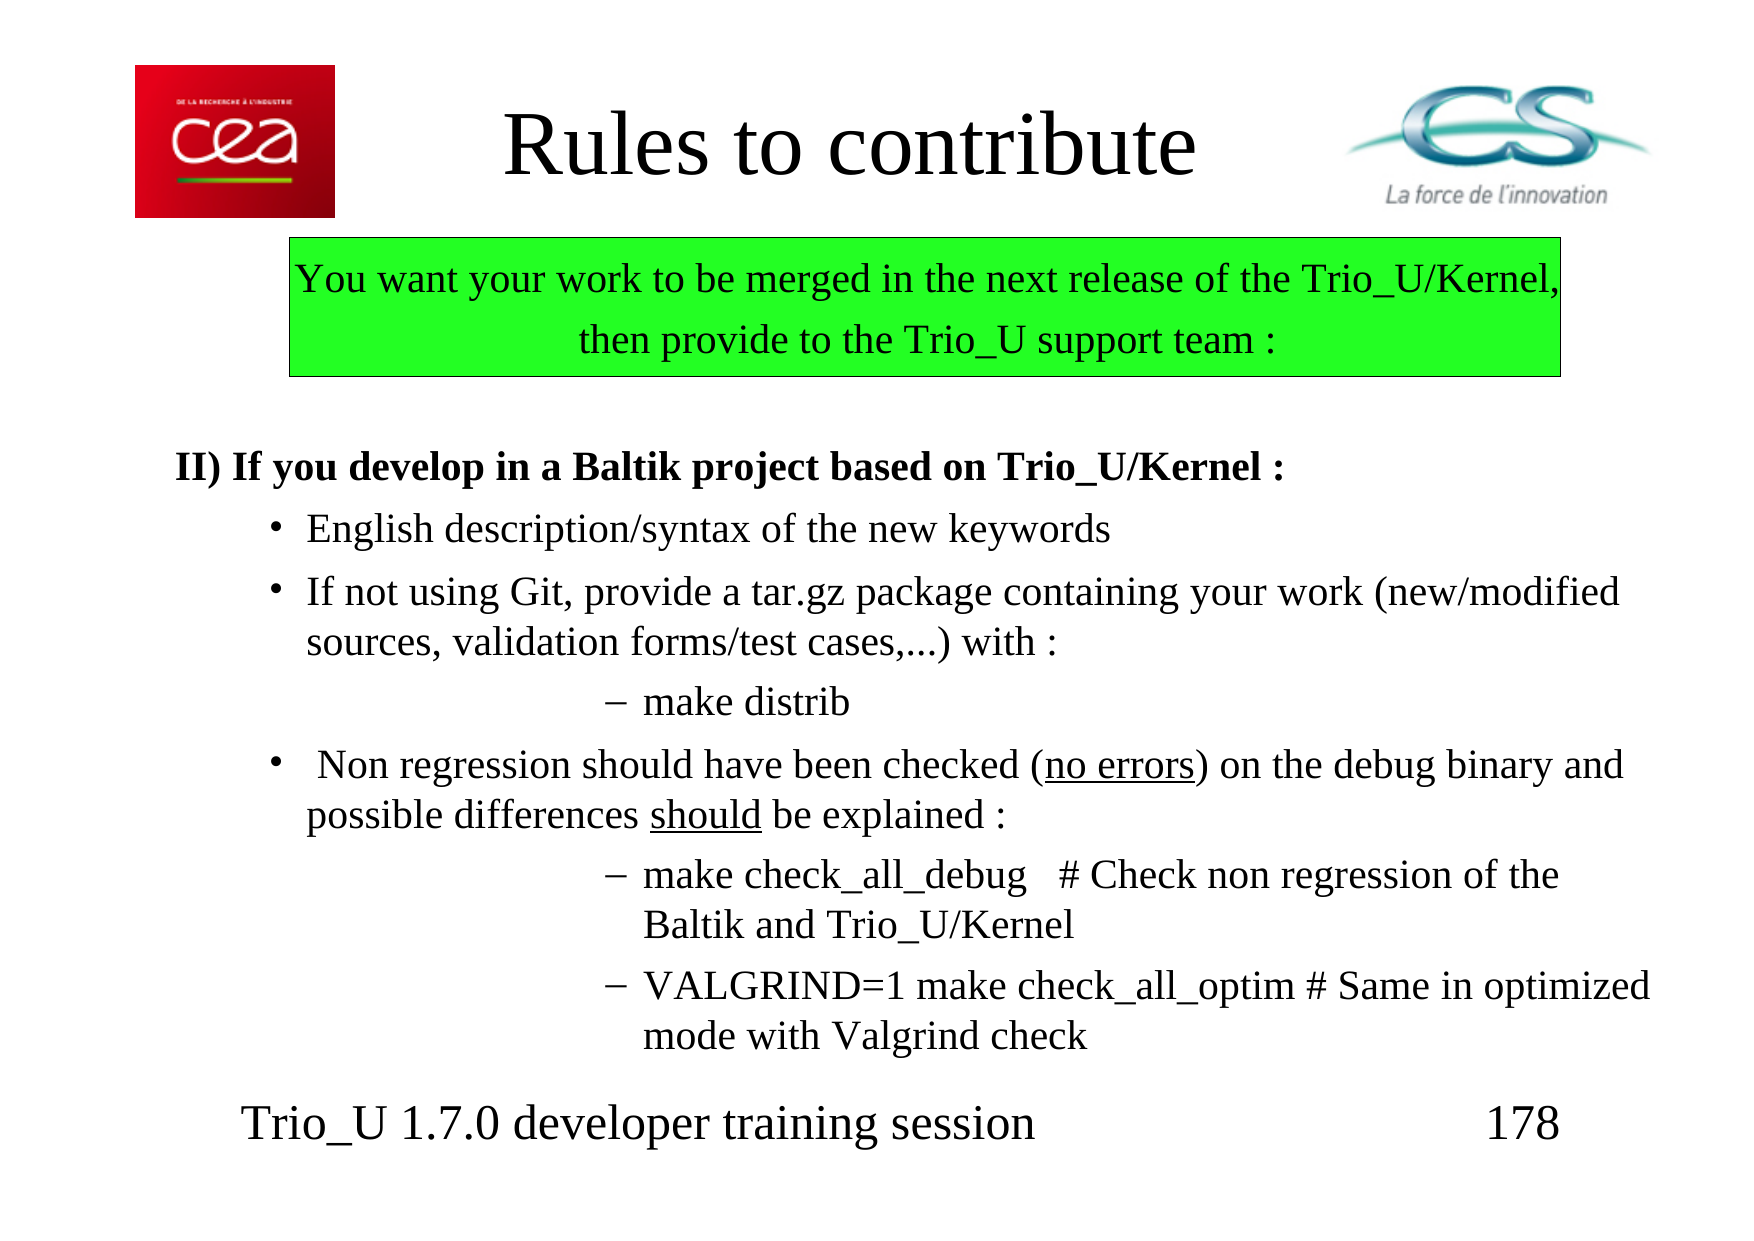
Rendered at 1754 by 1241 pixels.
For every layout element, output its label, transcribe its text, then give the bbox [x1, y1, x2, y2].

list You want your work to be merged in the next release of the Trio_U/Kernel, then provide to the Trio_U support team : II) If you develop in a Baltik project based on Trio_U/Kernel : English description/syntax of the new keywords If not using Git, provide a tar.gz package containing your work (new/modified sources, validation forms/test cases,...) with : make distrib Non regression should have been checked (no errors) on the debug binary and possible differences should be explained : make check_all_debug # Check non regression of the Baltik and Trio_U/Kernel VALGRIND=1 make check_all_optim # Same in optimized mode with Valgrind check [103, 243, 1687, 1097]
text_box [289, 237, 1561, 243]
title Rules to contribute [164, 52, 1515, 225]
picture [1515, 73, 1662, 218]
picture [135, 65, 164, 218]
